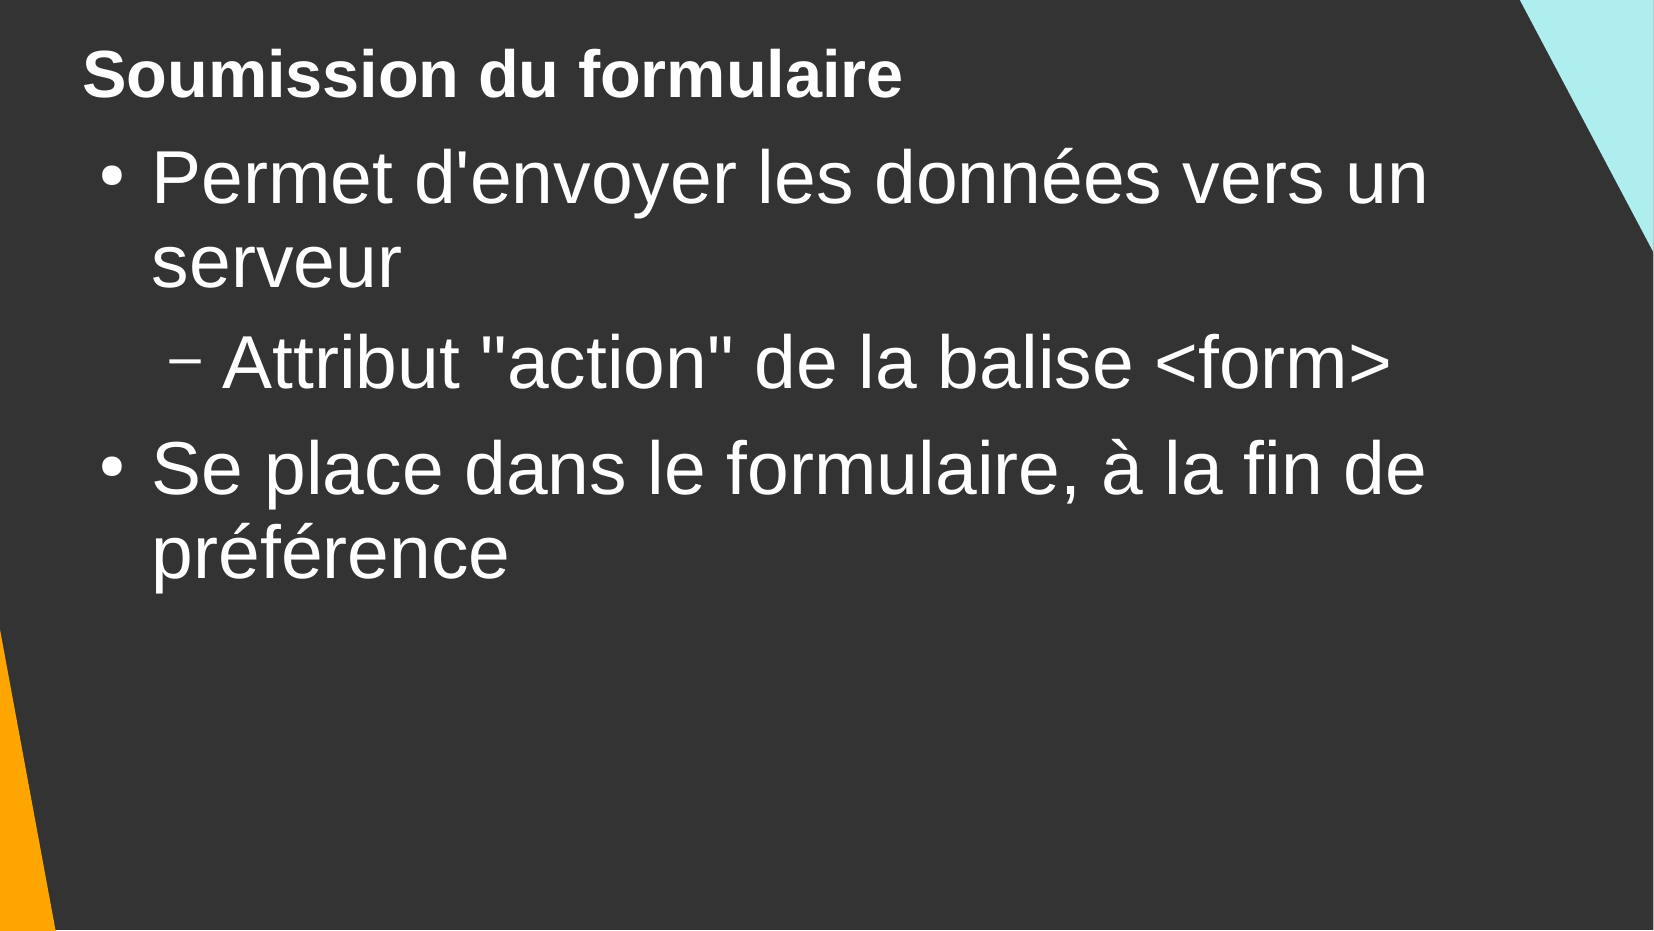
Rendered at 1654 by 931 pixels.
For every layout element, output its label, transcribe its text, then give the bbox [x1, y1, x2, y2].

text_box [1519, 0, 1654, 254]
title Soumission du formulaire [82, 37, 1571, 114]
list Permet d'envoyer les données vers un serveur Attribut "action" de la balise <form> Se place dans le formulaire, à la fin de préférence [80, 135, 1605, 615]
text_box [0, 629, 56, 931]
